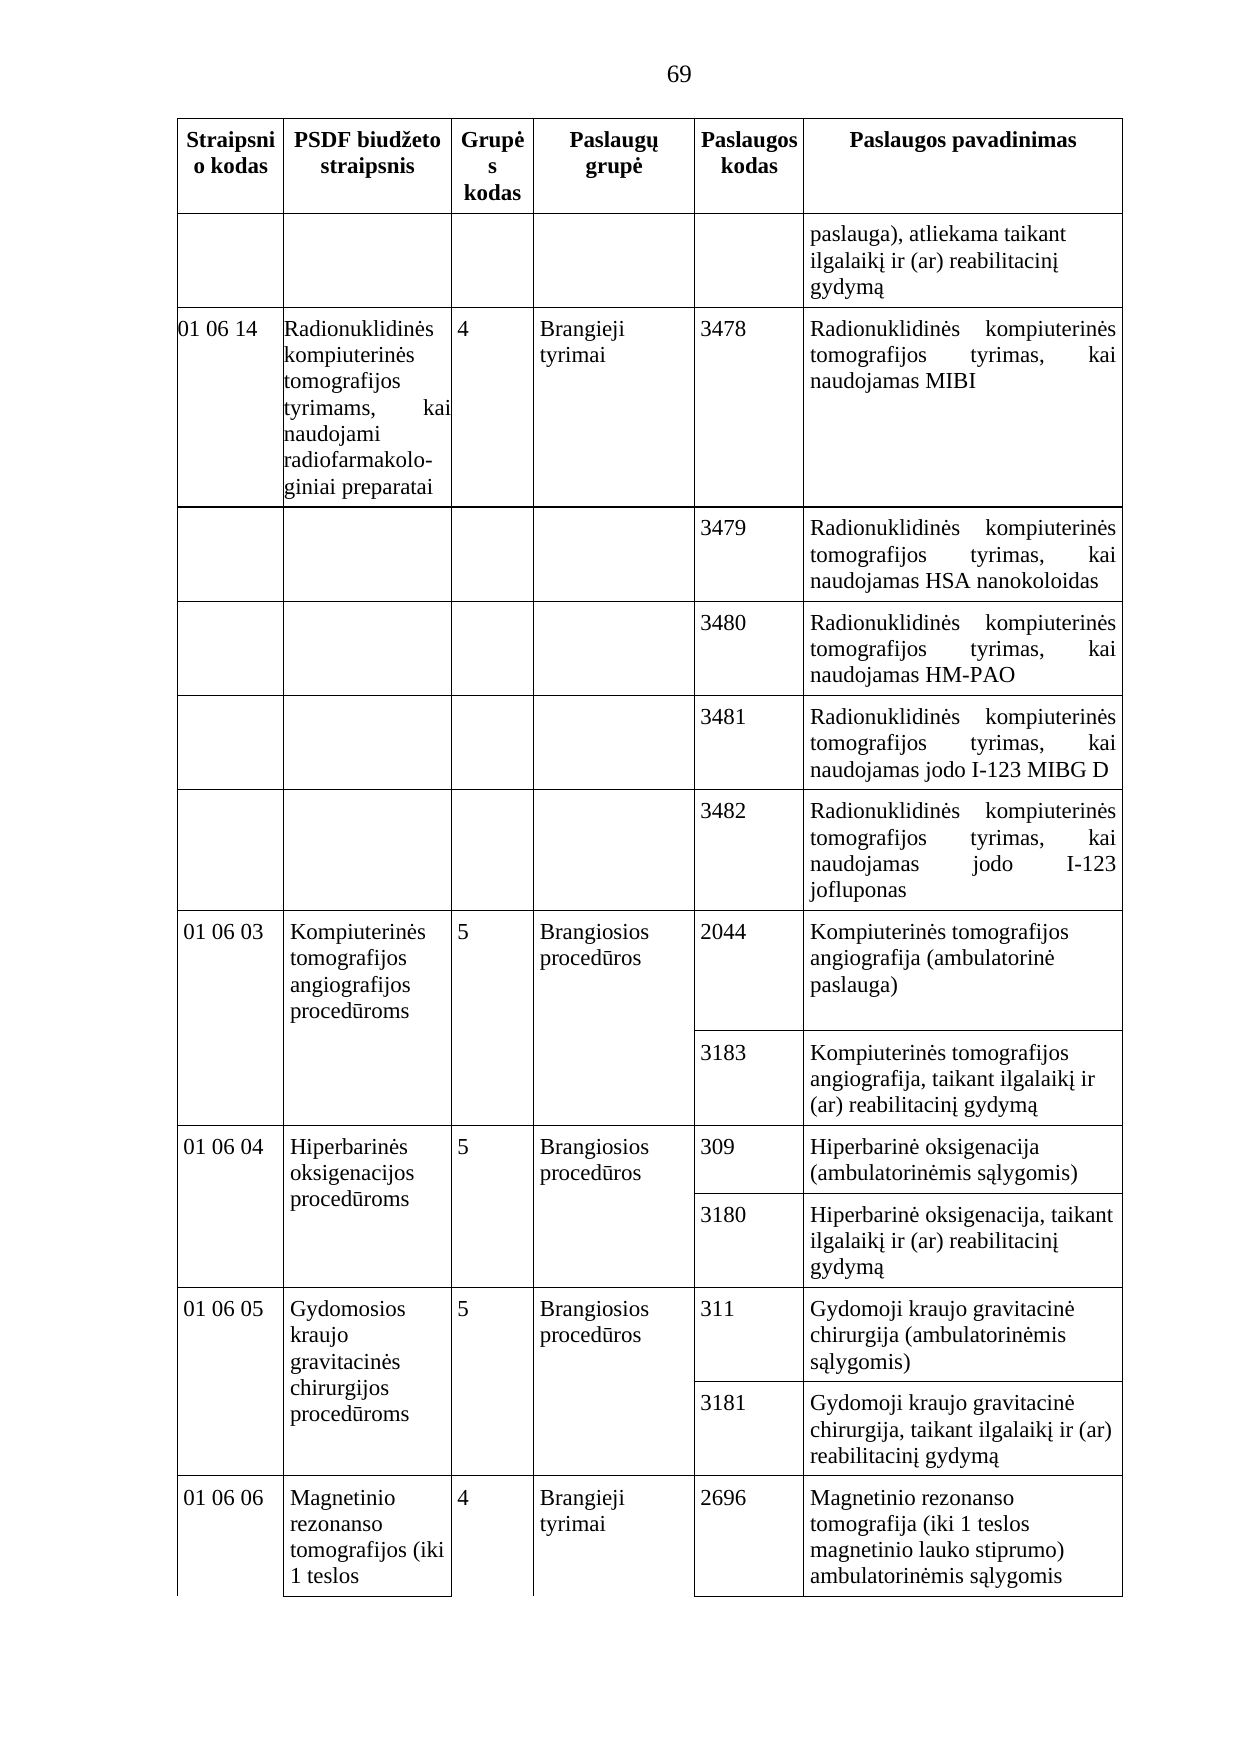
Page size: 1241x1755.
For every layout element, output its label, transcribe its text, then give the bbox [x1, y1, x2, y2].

table_cell 2044 [695, 911, 803, 1030]
table_cell [534, 790, 694, 910]
table_cell Gydomosios kraujo gravitacinės chirurgijos procedūroms [284, 1288, 451, 1475]
table_cell [178, 508, 283, 601]
table_cell [284, 696, 451, 789]
table_cell [178, 1030, 283, 1125]
table_cell [534, 696, 694, 789]
table_cell [534, 214, 694, 307]
table_cell [452, 696, 533, 789]
table_cell 3478 [695, 308, 803, 506]
table_cell [534, 1193, 694, 1287]
table_cell Radionuklidinės kompiuterinės tomografijos tyrimas, kai naudojamas HSA nanokoloidas [804, 508, 1122, 601]
table_cell 311 [695, 1288, 803, 1381]
table_cell 01 06 06 [178, 1476, 283, 1596]
table_cell [178, 602, 283, 695]
table_header Straipsnio kodas [178, 119, 283, 212]
table_cell 3480 [695, 602, 803, 695]
table_cell [452, 214, 533, 307]
table_cell [284, 1030, 451, 1125]
table_cell [284, 508, 451, 601]
table_cell Brangiosios procedūros [534, 911, 694, 1030]
table_cell [284, 790, 451, 910]
table_cell [178, 696, 283, 789]
table_cell [452, 508, 533, 601]
table_header PSDF biudžeto straipsnis [284, 119, 451, 212]
table_cell [695, 214, 803, 307]
table_cell [534, 602, 694, 695]
table_cell [452, 1381, 533, 1475]
table_cell Brangiosios procedūros [534, 1288, 694, 1475]
table_cell Hiperbarinės oksigenacijos procedūroms [284, 1126, 451, 1287]
table_cell 3183 [695, 1031, 803, 1125]
table_cell 01 06 05 [178, 1288, 283, 1381]
table_cell Kompiuterinės tomografijos angiografijos procedūroms [284, 911, 451, 1030]
table_cell [178, 790, 283, 910]
table_cell Brangieji tyrimai [534, 1476, 694, 1596]
table_cell [452, 790, 533, 910]
table_cell Hiperbarinė oksigenacija (ambulatorinėmis sąlygomis) [804, 1126, 1122, 1193]
table_cell 5 [452, 1288, 533, 1381]
table_cell [178, 214, 283, 307]
table_cell [534, 508, 694, 601]
table_cell [534, 1030, 694, 1125]
table_cell Radionuklidinės kompiuterinės tomografijos tyrimas, kai naudojamas jodo I-123 MIBG D [804, 696, 1122, 789]
table_cell 5 [452, 911, 533, 1030]
table_cell Kompiuterinės tomografijos angiografija, taikant ilgalaikį ir (ar) reabilitacinį gydymą [804, 1031, 1122, 1125]
table_cell 3180 [695, 1194, 803, 1287]
table_cell 01 06 03 [178, 911, 283, 1030]
table_cell 3482 [695, 790, 803, 910]
table_cell 01 06 04 [178, 1126, 283, 1193]
table_cell Kompiuterinės tomografijos angiografija (ambulatorinė paslauga) [804, 911, 1122, 1030]
table_cell 01 06 14 [178, 308, 283, 506]
table_cell Radionuklidinės kompiuterinės tomografijos tyrimas, kai naudojamas jodo I-123 jofluponas [804, 790, 1122, 910]
table_cell 4 [452, 1476, 533, 1596]
table_header Paslaugos pavadinimas [804, 119, 1122, 212]
table_cell Gydomoji kraujo gravitacinė chirurgija, taikant ilgalaikį ir (ar) reabilitacinį gydymą [804, 1382, 1122, 1475]
table_cell Magnetinio rezonanso tomografijos (iki 1 teslos [284, 1476, 451, 1596]
table_header Paslaugų grupė [534, 119, 694, 212]
table_cell Gydomoji kraujo gravitacinė chirurgija (ambulatorinėmis sąlygomis) [804, 1288, 1122, 1381]
table_cell 3479 [695, 508, 803, 601]
table_cell Hiperbarinė oksigenacija, taikant ilgalaikį ir (ar) reabilitacinį gydymą [804, 1194, 1122, 1287]
table_cell Brangiosios procedūros [534, 1126, 694, 1193]
table_cell Brangieji tyrimai [534, 308, 694, 506]
table_cell paslauga), atliekama taikant ilgalaikį ir (ar) reabilitacinį gydymą [804, 214, 1122, 307]
table_cell 3481 [695, 696, 803, 789]
table_cell Magnetinio rezonanso tomografija (iki 1 teslos magnetinio lauko stiprumo) ambulatorinėmis sąlygomis [804, 1476, 1122, 1596]
table_cell 4 [452, 308, 533, 506]
table_cell 2696 [695, 1476, 803, 1596]
table_cell 309 [695, 1126, 803, 1193]
table_header Grupės kodas [452, 119, 533, 212]
table_cell [452, 1193, 533, 1287]
table_cell Radionuklidinės kompiuterinės tomografijos tyrimas, kai naudojamas MIBI [804, 308, 1122, 506]
table_cell [452, 1030, 533, 1125]
table_cell Radionuklidinės kompiuterinės tomografijos tyrimams, kai naudojami radiofarmakolo-giniai preparatai [284, 308, 451, 506]
table_cell 5 [452, 1126, 533, 1193]
table_cell [178, 1193, 283, 1287]
table_cell Radionuklidinės kompiuterinės tomografijos tyrimas, kai naudojamas HM-PAO [804, 602, 1122, 695]
table_cell 3181 [695, 1382, 803, 1475]
table_cell [284, 214, 451, 307]
table_header Paslaugos kodas [695, 119, 803, 212]
table_cell [178, 1381, 283, 1475]
table_cell [452, 602, 533, 695]
table_cell [284, 602, 451, 695]
